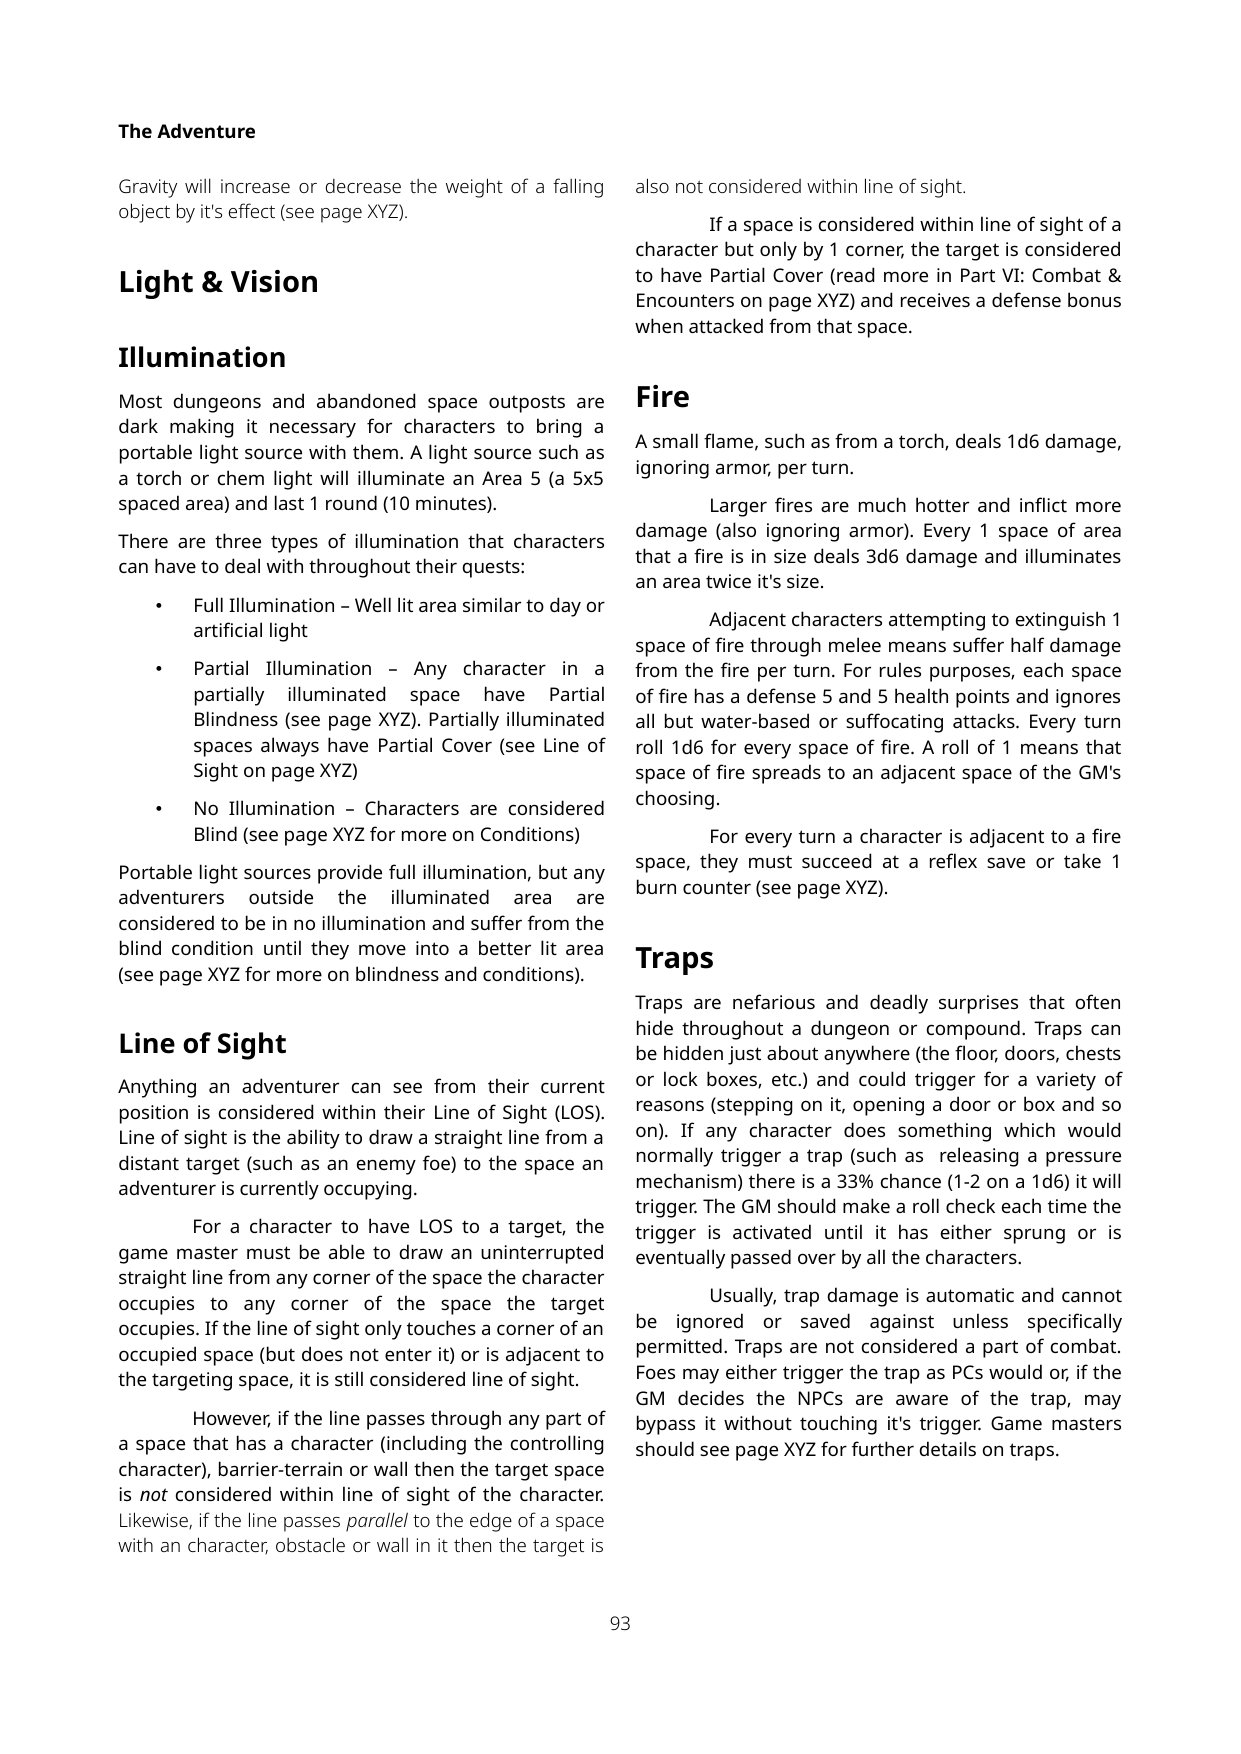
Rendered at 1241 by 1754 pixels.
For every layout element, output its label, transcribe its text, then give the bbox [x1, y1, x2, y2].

text There are three types of illumination that characters can have to deal with throughout their quests: [118, 528, 605, 579]
text A small flame, such as from a torch, deals 1d6 damage, ignoring armor, per turn. [635, 428, 1122, 479]
text Anything an adventurer can see from their current position is considered within their Line of Sight (LOS). Line of sight is the ability to draw a straight line from a distant target (such as an enemy foe) to the space an adventurer is currently occupying. [118, 1073, 605, 1201]
text Gravity will increase or decrease the weight of a falling object by it's effect (see page XYZ). [118, 173, 605, 224]
subtitle Line of Sight [118, 1024, 605, 1061]
list Partial Illumination – Any character in a partially illuminated space have Partial Blindness (see page XYZ). Partially illuminated spaces always have Partial Cover (see Line of Sight on page XYZ) [156, 655, 605, 783]
list No Illumination – Characters are considered Blind (see page XYZ for more on Conditions) [156, 796, 605, 847]
text Usually, trap damage is automatic and cannot be ignored or saved against unless specifically permitted. Traps are not considered a part of combat. Foes may either trigger the trap as PCs would or, if the GM decides the NPCs are aware of the trap, may bypass it without touching it's trigger. Game masters should see page XYZ for further details on traps. [635, 1283, 1122, 1461]
subtitle Traps [635, 937, 1122, 977]
text Larger fires are much hotter and inflict more damage (also ignoring armor). Every 1 space of area that a fire is in size deals 3d6 damage and illuminates an area twice it's size. [635, 492, 1122, 594]
text For a character to have LOS to a target, the game master must be able to draw an uninterrupted straight line from any corner of the space the character occupies to any corner of the space the target occupies. If the line of sight only touches a corner of an occupied space (but does not enter it) or is adjacent to the targeting space, it is still considered line of sight. [118, 1214, 605, 1392]
text However, if the line passes through any part of a space that has a character (including the controlling character), barrier-terrain or wall then the target space is not considered within line of sight of the character. Likewise, if the line passes parallel to the edge of a space with an character, obstacle or wall in it then the target is [118, 1405, 605, 1558]
list Full Illumination – Well lit area similar to day or artificial light [156, 592, 605, 643]
text Portable light sources provide full illumination, but any adventurers outside the illuminated area are considered to be in no illumination and suffer from the blind condition until they move into a better lit area (see page XYZ for more on blindness and conditions). [118, 859, 605, 987]
text Traps are nefarious and deadly surprises that often hide throughout a dungeon or compound. Traps can be hidden just about anywhere (the floor, doors, chests or lock boxes, etc.) and could trigger for a variety of reasons (stepping on it, opening a door or box and so on). If any character does something which would normally trigger a trap (such as releasing a pressure mechanism) there is a 33% chance (1-2 on a 1d6) it will trigger. The GM should make a roll check each time the trigger is activated until it has either sprung or is eventually passed over by all the characters. [635, 989, 1122, 1270]
text If a space is considered within line of sight of a character but only by 1 corner, the target is considered to have Partial Cover (read more in Part VI: Combat & Encounters on page XYZ) and receives a defense bonus when attacked from that space. [635, 211, 1122, 339]
text also not considered within line of sight. [635, 173, 1122, 199]
text Most dungeons and abandoned space outposts are dark making it necessary for characters to bring a portable light source with them. A light source such as a torch or chem light will illuminate an Area 5 (a 5x5 spaced area) and last 1 round (10 minutes). [118, 388, 605, 516]
text For every turn a character is adjacent to a fire space, they must succeed at a reflex save or take 1 burn counter (see page XYZ). [635, 823, 1122, 900]
subtitle Illumination [118, 339, 605, 376]
text Adjacent characters attempting to extinguish 1 space of fire through melee means suffer half damage from the fire per turn. For rules purposes, each space of fire has a defense 5 and 5 health points and ignores all but water-based or suffocating attacks. Every turn roll 1d6 for every space of fire. A roll of 1 means that space of fire spreads to an adjacent space of the GM's choosing. [635, 607, 1122, 811]
subtitle Fire [635, 376, 1122, 416]
subtitle Light & Vision [118, 262, 605, 301]
